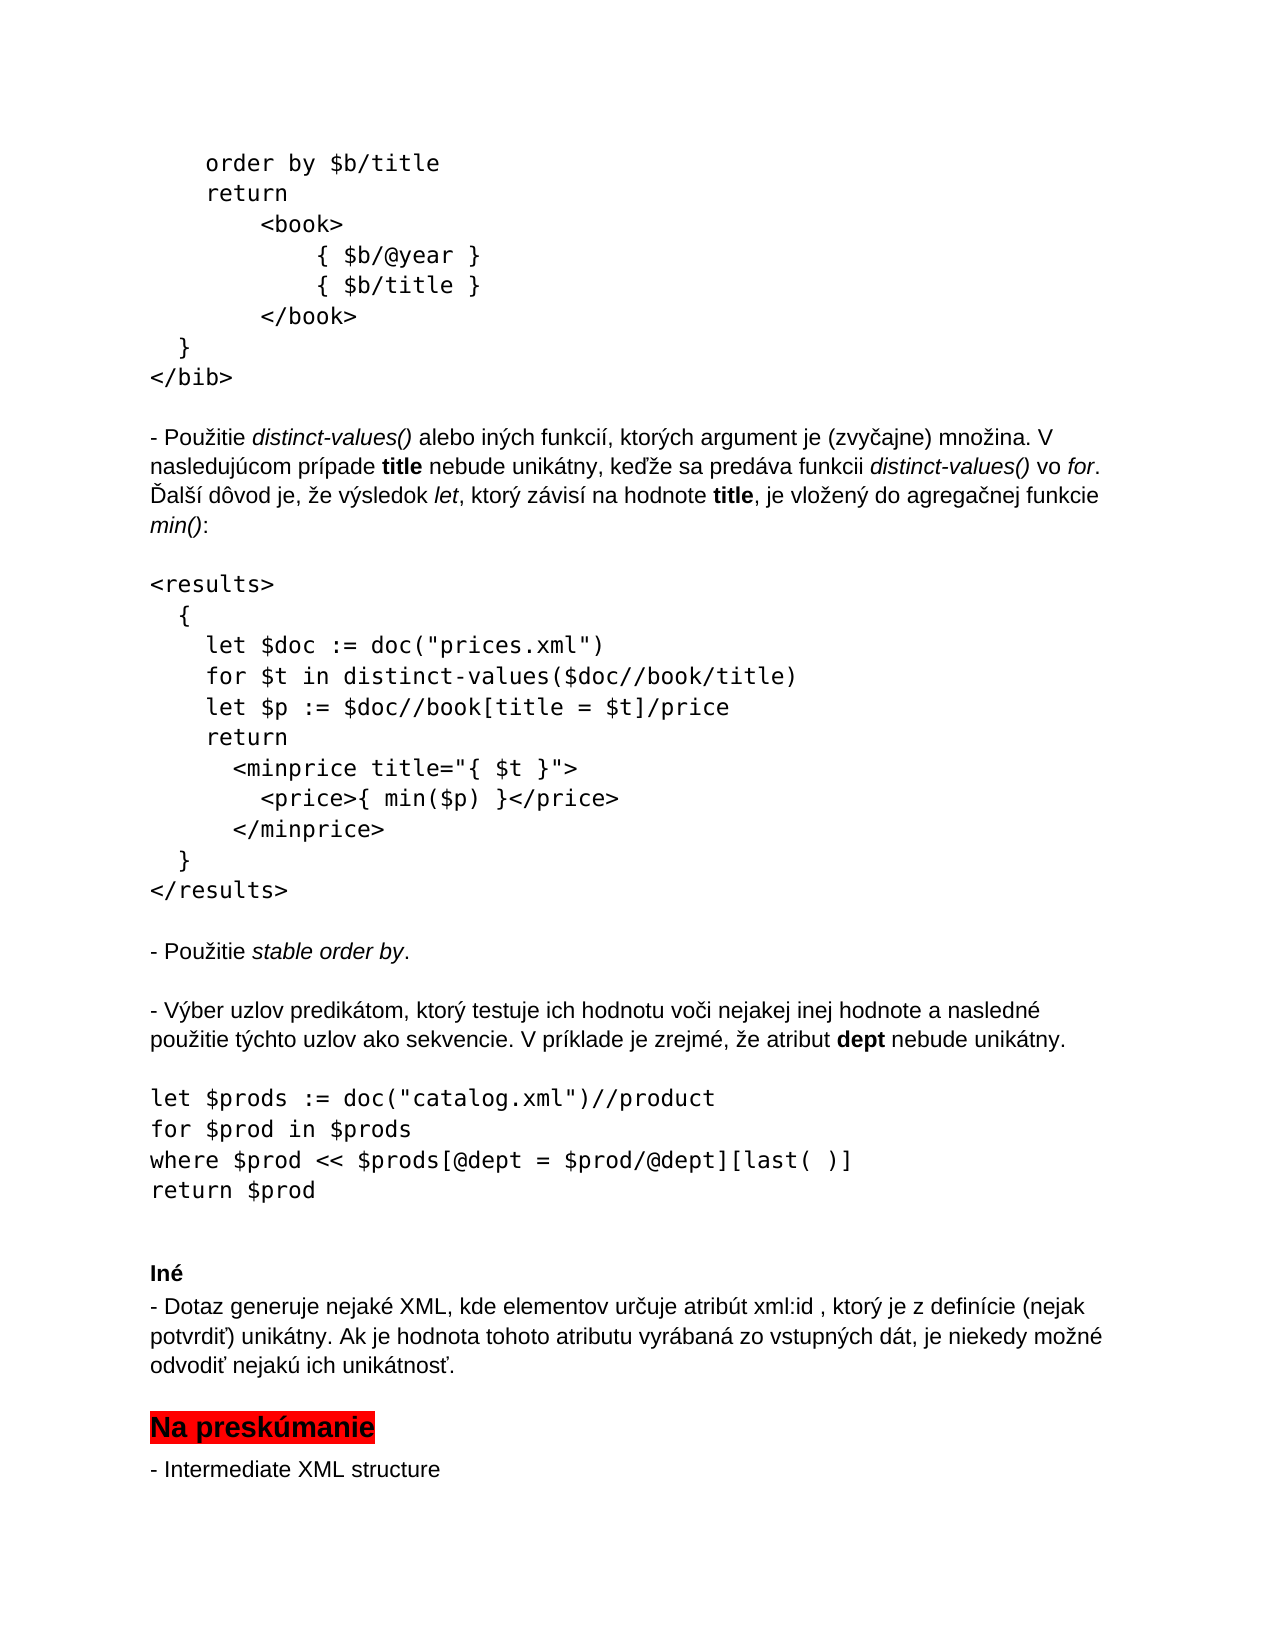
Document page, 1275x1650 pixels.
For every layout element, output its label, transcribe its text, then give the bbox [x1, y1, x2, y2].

text order by $b/title return <book> { $b/@year } { $b/title } </book> } </bib> [150, 150, 1125, 391]
text - Intermediate XML structure [150, 1457, 1125, 1483]
text <results> { let $doc := doc("prices.xml") for $t in distinct-values($doc//book/title) let $p := $doc//book[title = $t]/price return <minprice title="{ $t }"> <price>{ min($p) }</price> </minprice> } </results> [150, 571, 1125, 904]
text where $prod << $prods[@dept = $prod/@dept][last( )] [150, 1147, 1125, 1173]
subtitle Iné [150, 1260, 1125, 1286]
text - Použitie distinct-values() alebo iných funkcií, ktorých argument je (zvyčajne) množina. V nasledujúcom prípade title nebude unikátny, keďže sa predáva funkcii distinct-values() vo for. Ďalší dôvod je, že výsledok let, ktorý závisí na hodnote title, je vložený do agregačnej funkcie min(): [150, 424, 1125, 538]
text for $prod in $prods [150, 1116, 1125, 1143]
text - Dotaz generuje nejaké XML, kde elementov určuje atribút xml:id , ktorý je z definície (nejak potvrdiť) unikátny. Ak je hodnota tohoto atributu vyrábaná zo vstupných dát, je niekedy možné odvodiť nejakú ich unikátnosť. [150, 1294, 1125, 1378]
text - Použitie stable order by. [150, 939, 1125, 964]
text - Výber uzlov predikátom, ktorý testuje ich hodnotu voči nejakej inej hodnote a nasledné použitie týchto uzlov ako sekvencie. V príklade je zrejmé, že atribut dept nebude unikátny. [150, 997, 1125, 1052]
subtitle Na preskúmanie [150, 1411, 1125, 1444]
text return $prod [150, 1177, 1125, 1204]
text let $prods := doc("catalog.xml")//product [150, 1086, 1125, 1112]
